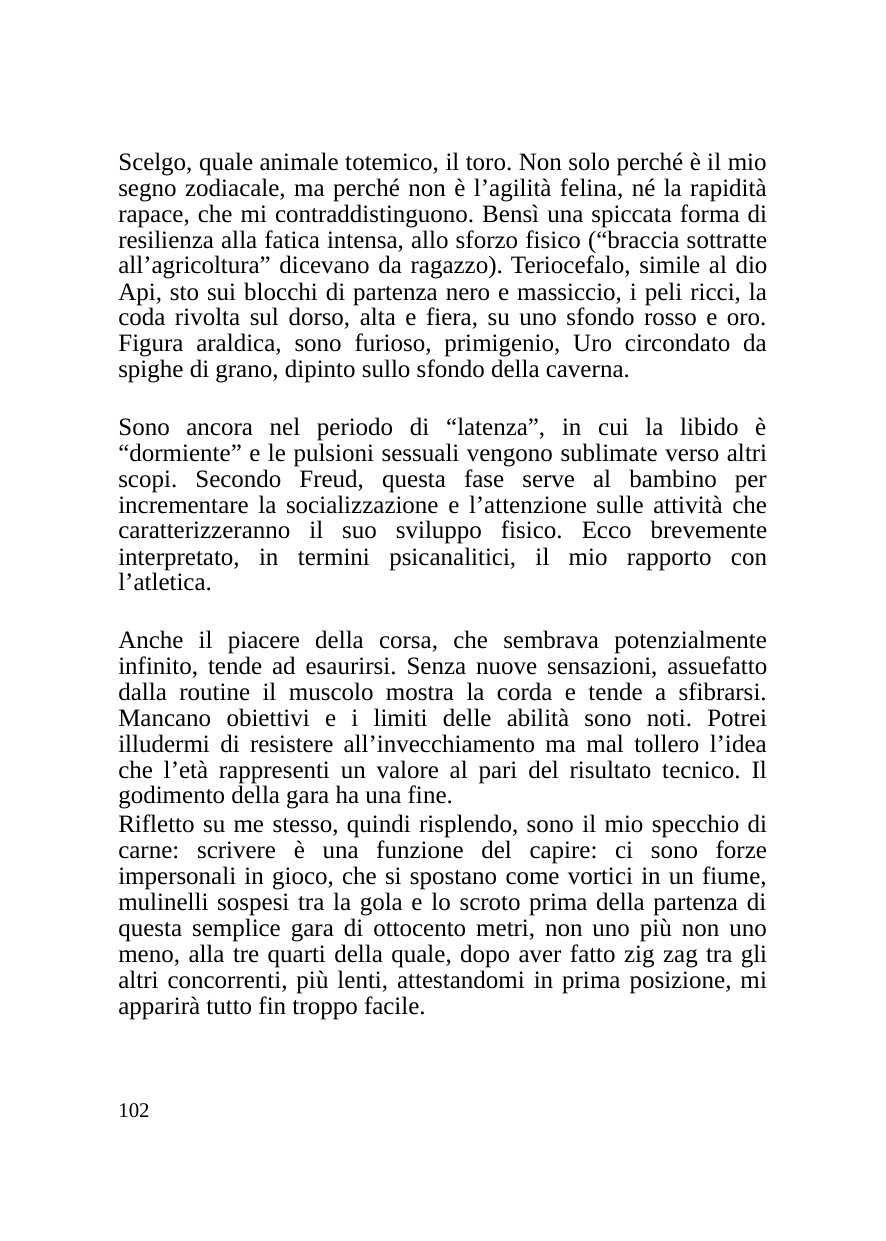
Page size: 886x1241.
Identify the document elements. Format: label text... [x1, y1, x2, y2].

text Sono ancora nel periodo di “latenza”, in cui la libido è “dormiente” e le pulsioni sessuali vengono sublimate verso altri scopi. Secondo Freud, questa fase serve al bambino per incrementare la socializzazione e l’attenzione sulle attività che caratterizzeranno il suo sviluppo fisico. Ecco brevemente interpretato, in termini psicanalitici, il mio rapporto con l’atletica. [118, 412, 768, 596]
text Rifletto su me stesso, quindi risplendo, sono il mio specchio di carne: scrivere è una funzione del capire: ci sono forze impersonali in gioco, che si spostano come vortici in un fiume, mulinelli sospesi tra la gola e lo scroto prima della partenza di questa semplice gara di ottocento metri, non uno più non uno meno, alla tre quarti della quale, dopo aver fatto zig zag tra gli altri concorrenti, più lenti, attestandomi in prima posizione, mi apparirà tutto fin troppo facile. [118, 809, 768, 1020]
text Scelgo, quale animale totemico, il toro. Non solo perché è il mio segno zodiacale, ma perché non è l’agilità felina, né la rapidità rapace, che mi contraddistinguono. Bensì una spiccata forma di resilienza alla fatica intensa, allo sforzo fisico (“braccia sottratte all’agricoltura” dicevano da ragazzo). Teriocefalo, simile al dio Api, sto sui blocchi di partenza nero e massiccio, i peli ricci, la coda rivolta sul dorso, alta e fiera, su uno sfondo rosso e oro. Figura araldica, sono furioso, primigenio, Uro circondato da spighe di grano, dipinto sullo sfondo della caverna. [118, 147, 768, 383]
text Anche il piacere della corsa, che sembrava potenzialmente infinito, tende ad esaurirsi. Senza nuove sensazioni, assuefatto dalla routine il muscolo mostra la corda e tende a sfibrarsi. Mancano obiettivi e i limiti delle abilità sono noti. Potrei illudermi di resistere all’invecchiamento ma mal tollero l’idea che l’età rappresenti un valore al pari del risultato tecnico. Il godimento della gara ha una fine. [118, 625, 768, 809]
